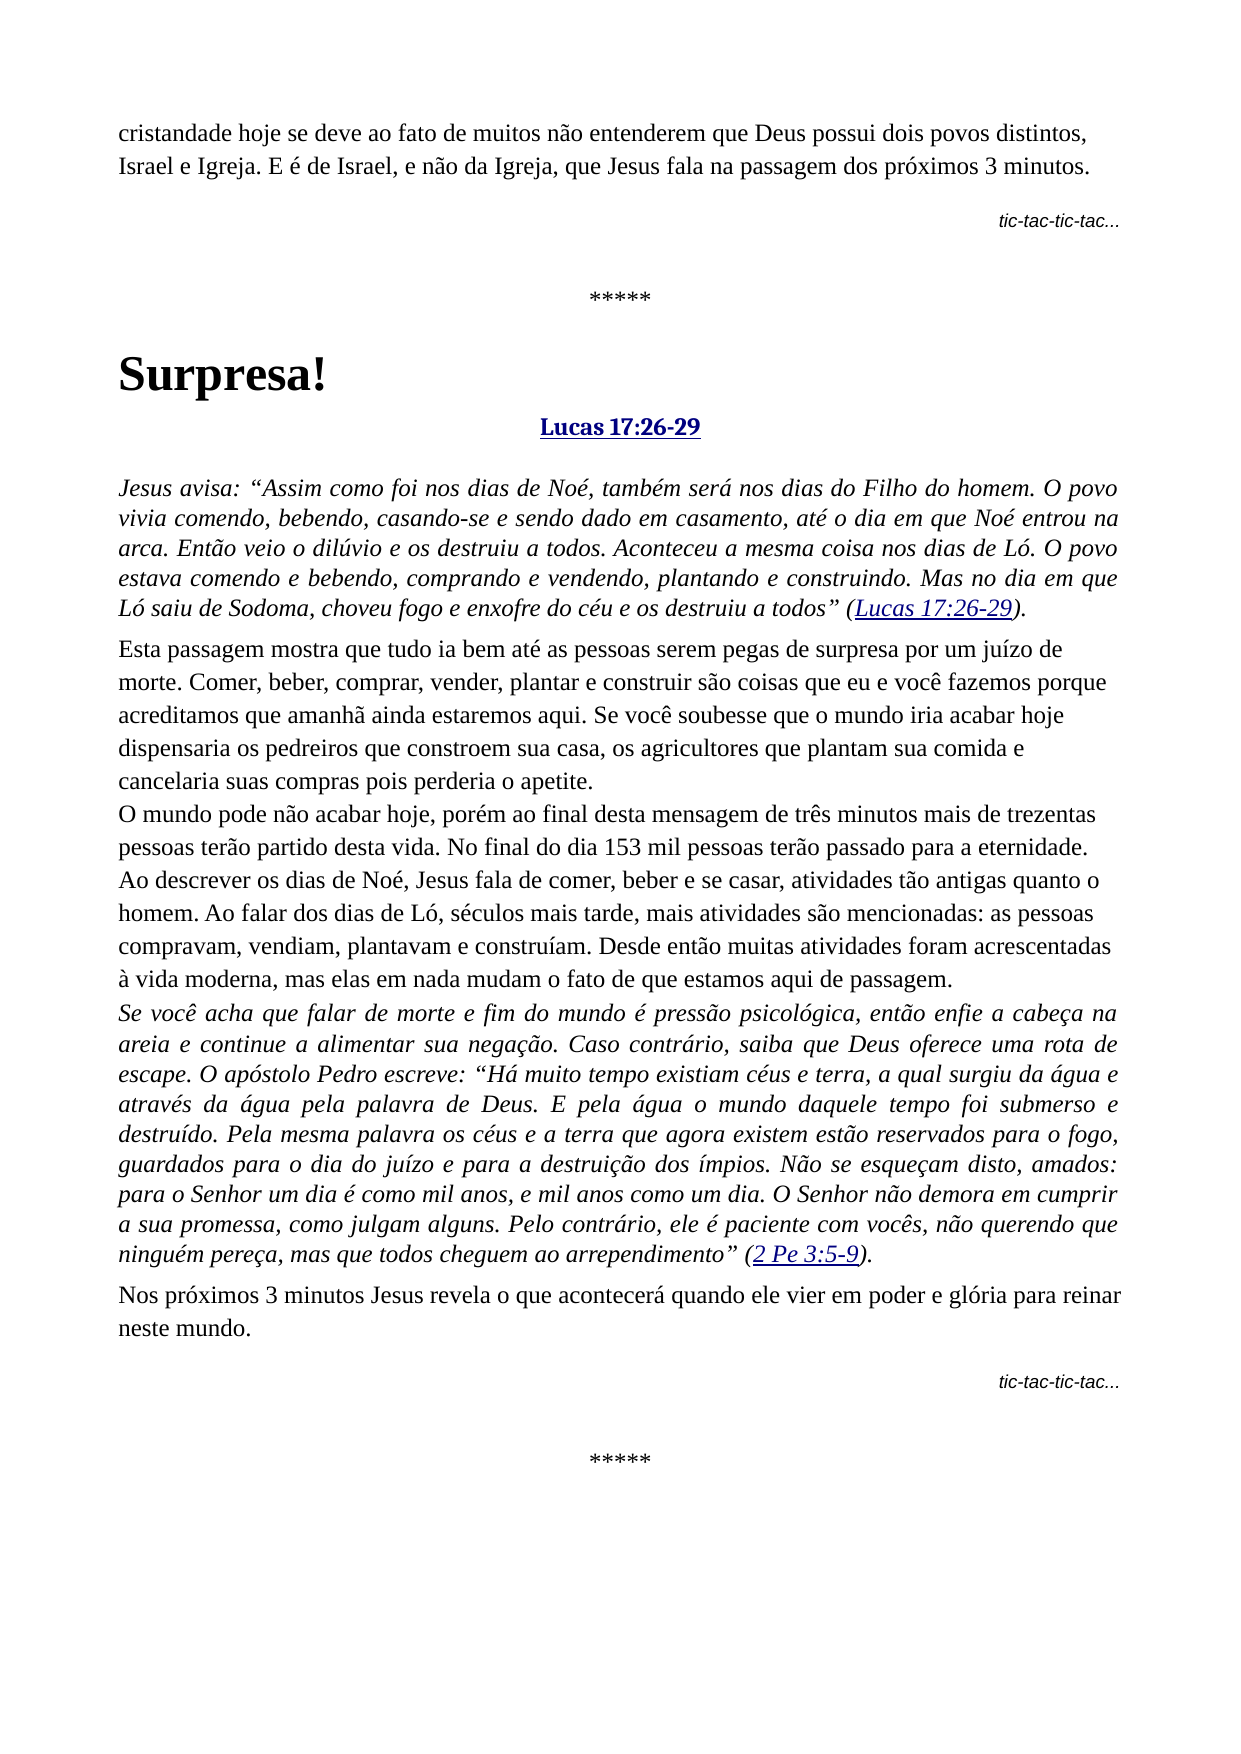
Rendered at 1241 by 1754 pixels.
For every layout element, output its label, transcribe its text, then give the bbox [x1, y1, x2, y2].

text O mundo pode não acabar hoje, porém ao final desta mensagem de três minutos mais de trezentas pessoas terão partido desta vida. No final do dia 153 mil pessoas terão passado para a eternidade. Ao descrever os dias de Noé, Jesus fala de comer, beber e se casar, atividades tão antigas quanto o homem. Ao falar dos dias de Ló, séculos mais tarde, mais atividades são mencionadas: as pessoas compravam, vendiam, plantavam e construíam. Desde então muitas atividades foram acrescentadas à vida moderna, mas elas em nada mudam o fato de que estamos aqui de passagem. [118, 799, 1122, 993]
text cristandade hoje se deve ao fato de muitos não entenderem que Deus possui dois povos distintos, Israel e Igreja. E é de Israel, e não da Igreja, que Jesus fala na passagem dos próximos 3 minutos. [118, 118, 1122, 180]
text ***** [118, 285, 1122, 314]
text Esta passagem mostra que tudo ia bem até as pessoas serem pegas de surpresa por um juízo de morte. Comer, beber, comprar, vender, plantar e construir são coisas que eu e você fazemos porque acreditamos que amanhã ainda estaremos aqui. Se você soubesse que o mundo iria acabar hoje dispensaria os pedreiros que constroem sua casa, os agricultores que plantam sua comida e cancelaria suas compras pois perderia o apetite. [118, 634, 1122, 795]
subtitle Surpresa! [118, 343, 1122, 401]
text tic-tac-tic-tac... [118, 209, 1122, 231]
text Nos próximos 3 minutos Jesus revela o que acontecerá quando ele vier em poder e glória para reinar neste mundo. [118, 1280, 1122, 1342]
text Se você acha que falar de morte e fim do mundo é pressão psicológica, então enfie a cabeça na areia e continue a alimentar sua negação. Caso contrário, saiba que Deus oferece uma rota de escape. O apóstolo Pedro escreve: “Há muito tempo existiam céus e terra, a qual surgiu da água e através da água pela palavra de Deus. E pela água o mundo daquele tempo foi submerso e destruído. Pela mesma palavra os céus e a terra que agora existem estão reservados para o fogo, guardados para o dia do juízo e para a destruição dos ímpios. Não se esqueçam disto, amados: para o Senhor um dia é como mil anos, e mil anos como um dia. O Senhor não demora em cumprir a sua promessa, como julgam alguns. Pelo contrário, ele é paciente com vocês, não querendo que ninguém pereça, mas que todos cheguem ao arrependimento” (2 Pe 3:5-9). [118, 997, 1122, 1268]
text ***** [118, 1447, 1122, 1476]
text Lucas 17:26-29 [118, 413, 1122, 442]
text Jesus avisa: “Assim como foi nos dias de Noé, também será nos dias do Filho do homem. O povo vivia comendo, bebendo, casando-se e sendo dado em casamento, até o dia em que Noé entrou na arca. Então veio o dilúvio e os destruiu a todos. Aconteceu a mesma coisa nos dias de Ló. O povo estava comendo e bebendo, comprando e vendendo, plantando e construindo. Mas no dia em que Ló saiu de Sodoma, choveu fogo e enxofre do céu e os destruiu a todos” (Lucas 17:26-29). [118, 472, 1122, 622]
text tic-tac-tic-tac... [118, 1371, 1122, 1393]
